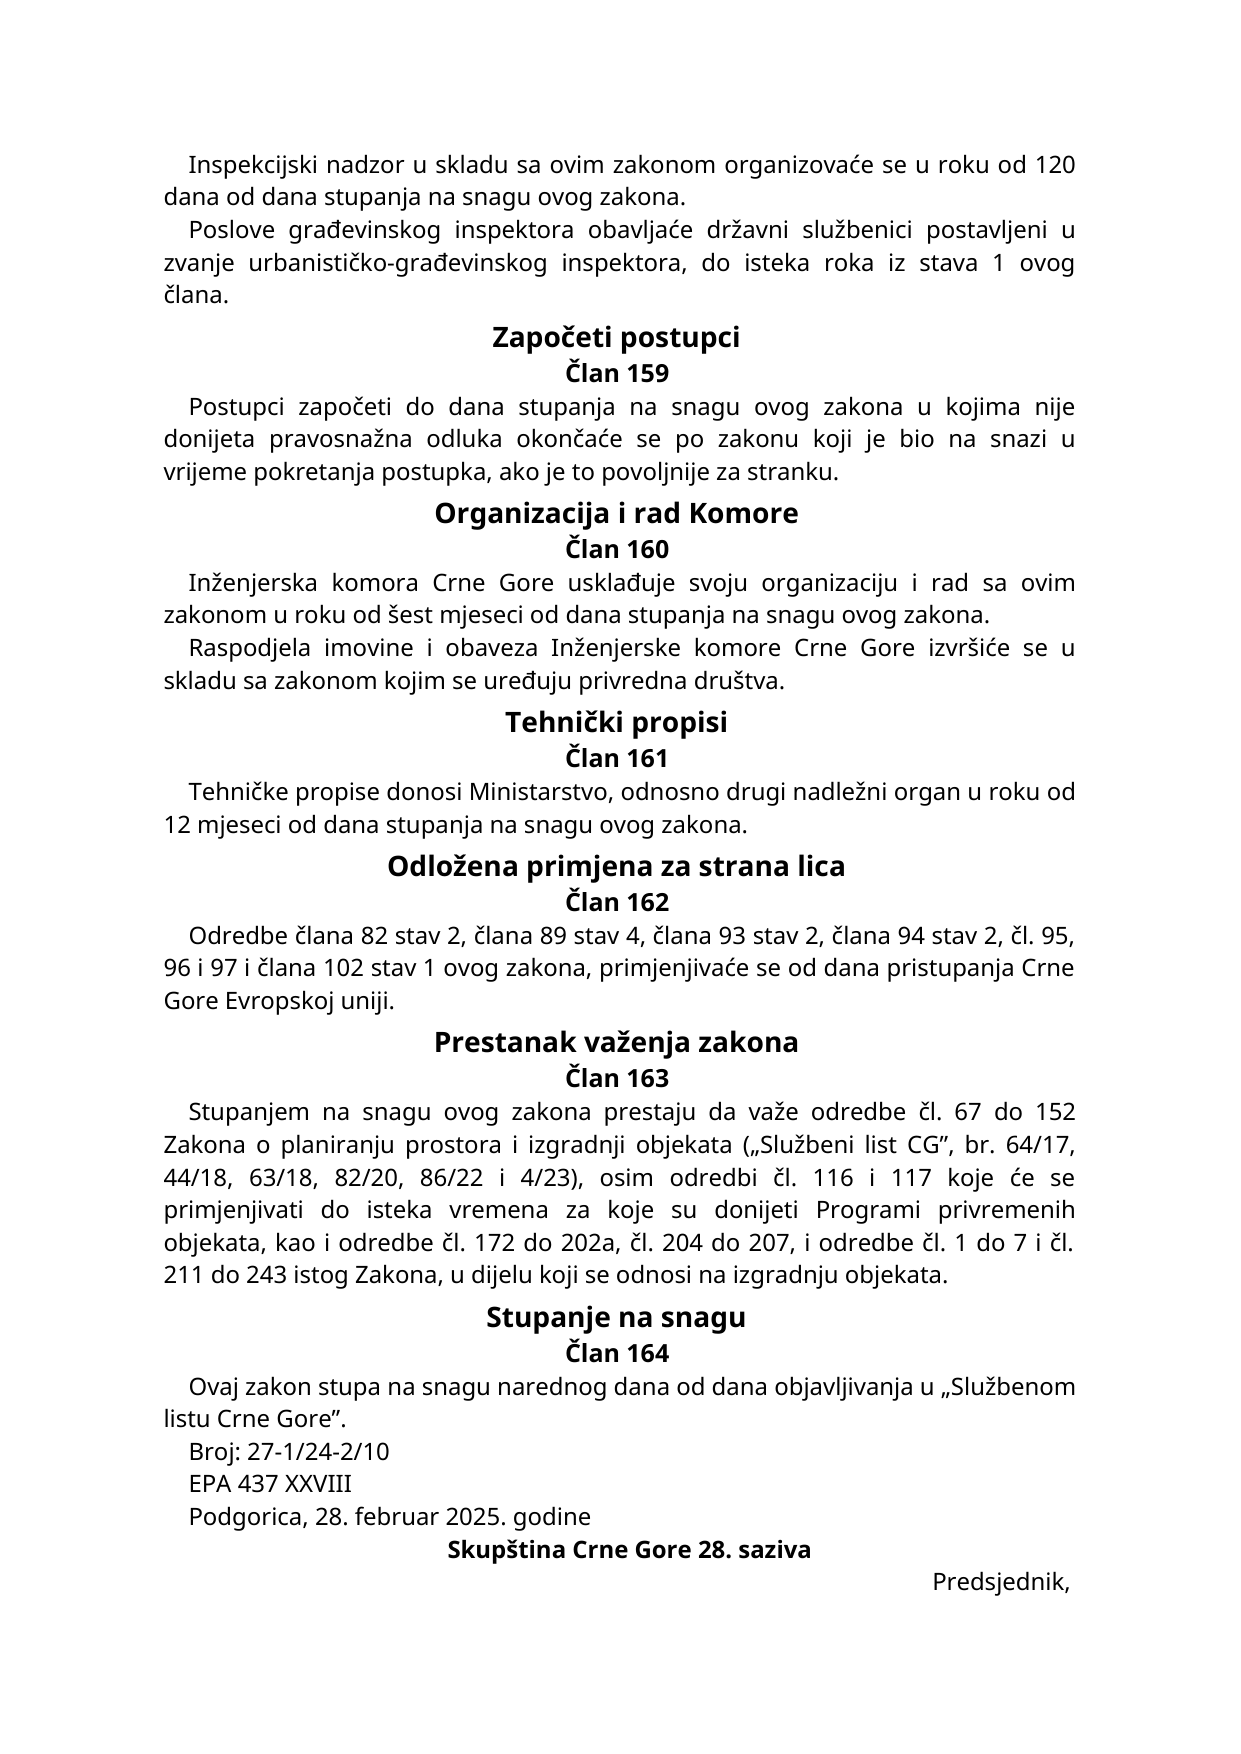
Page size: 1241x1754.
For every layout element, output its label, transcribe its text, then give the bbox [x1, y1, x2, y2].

text Član 162 [148, 884, 1093, 919]
text Skupština Crne Gore 28. saziva [163, 1532, 1077, 1565]
text Stupanje na snagu [148, 1297, 1093, 1335]
text Član 161 [148, 741, 1093, 775]
text Inženjerska komora Crne Gore usklađuje svoju organizaciju i rad sa ovim zakonom u roku od šest mjeseci od dana stupanja na snagu ovog zakona. [163, 566, 1077, 631]
text Član 163 [148, 1061, 1093, 1095]
text Član 159 [148, 355, 1093, 389]
text Broj: 27-1/24-2/10 [163, 1434, 1077, 1467]
text Prestanak važenja zakona [148, 1023, 1093, 1061]
text Član 164 [148, 1335, 1093, 1369]
text EPA 437 XXVIII [163, 1467, 1077, 1500]
text Započeti postupci [148, 317, 1093, 355]
text Inspekcijski nadzor u skladu sa ovim zakonom organizovaće se u roku od 120 dana od dana stupanja na snagu ovog zakona. [163, 148, 1077, 213]
text Predsjednik, [163, 1565, 1077, 1598]
text Podgorica, 28. februar 2025. godine [163, 1500, 1077, 1532]
text Član 160 [148, 532, 1093, 566]
text Postupci započeti do dana stupanja na snagu ovog zakona u kojima nije donijeta pravosnažna odluka okončaće se po zakonu koji je bio na snazi u vrijeme pokretanja postupka, ako je to povoljnije za stranku. [163, 389, 1077, 487]
text Raspodjela imovine i obaveza Inženjerske komore Crne Gore izvršiće se u skladu sa zakonom kojim se uređuju privredna društva. [163, 631, 1077, 696]
text Stupanjem na snagu ovog zakona prestaju da važe odredbe čl. 67 do 152 Zakona o planiranju prostora i izgradnji objekata („Službeni list CG”, br. 64/17, 44/18, 63/18, 82/20, 86/22 i 4/23), osim odredbi čl. 116 i 117 koje će se primjenjivati do isteka vremena za koje su donijeti Programi privremenih objekata, kao i odredbe čl. 172 do 202a, čl. 204 do 207, i odredbe čl. 1 do 7 i čl. 211 do 243 istog Zakona, u dijelu koji se odnosi na izgradnju objekata. [163, 1095, 1077, 1291]
text Organizacija i rad Komore [148, 493, 1093, 532]
text Ovaj zakon stupa na snagu narednog dana od dana objavljivanja u „Službenom listu Crne Gore”. [163, 1369, 1077, 1434]
text Poslove građevinskog inspektora obavljaće državni službenici postavljeni u zvanje urbanističko-građevinskog inspektora, do isteka roka iz stava 1 ovog člana. [163, 213, 1077, 311]
text Odredbe člana 82 stav 2, člana 89 stav 4, člana 93 stav 2, člana 94 stav 2, čl. 95, 96 i 97 i člana 102 stav 1 ovog zakona, primjenjivaće se od dana pristupanja Crne Gore Evropskoj uniji. [163, 919, 1077, 1016]
text Odložena primjena za strana lica [148, 846, 1093, 884]
text Tehnički propisi [148, 702, 1093, 741]
text Tehničke propise donosi Ministarstvo, odnosno drugi nadležni organ u roku od 12 mjeseci od dana stupanja na snagu ovog zakona. [163, 775, 1077, 840]
